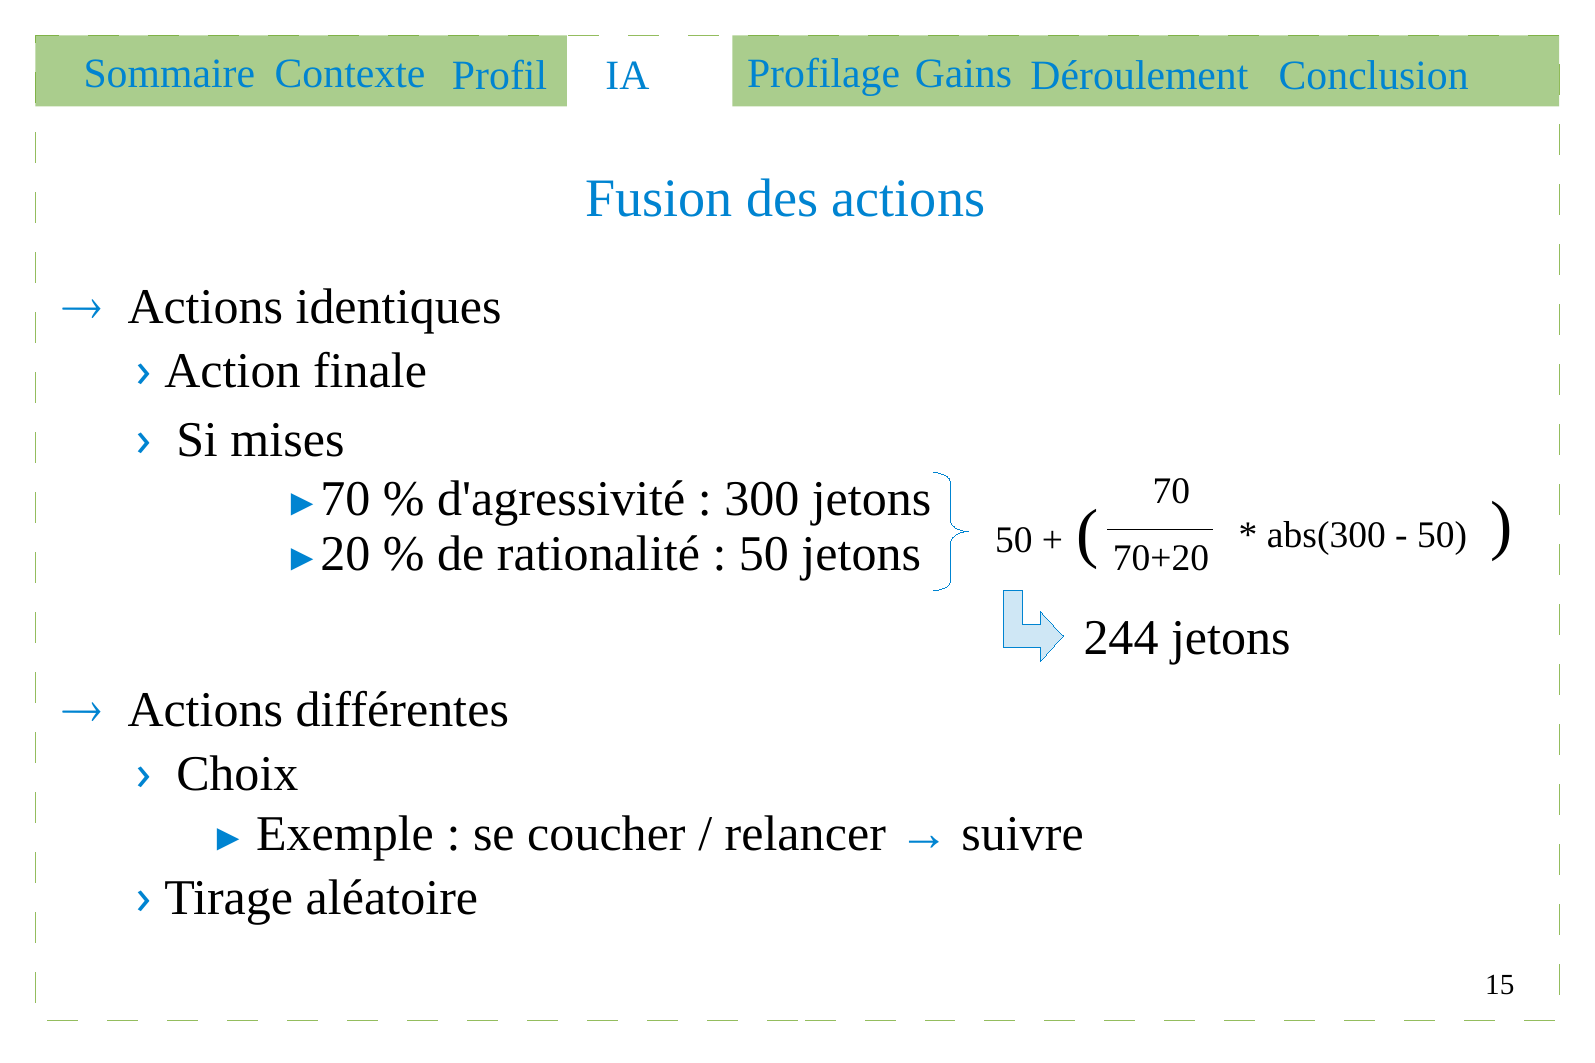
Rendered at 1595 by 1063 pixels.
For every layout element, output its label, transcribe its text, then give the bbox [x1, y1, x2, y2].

text_box ) [1475, 480, 1528, 570]
text_box [732, 35, 1560, 107]
text_box IA [590, 45, 804, 107]
text_box Déroulement [1015, 45, 1264, 107]
text_box 50 + [980, 511, 1061, 569]
text_box 244 jetons [1068, 602, 1306, 686]
text_box 70+20 [1114, 529, 1225, 587]
text_box 70 [1137, 463, 1206, 520]
text_box ® Actions identiques › Action finale › Si mises ►70 % d'agressivité : 300 jetons ►20 % de rationalité : 50 jetons ® Actions différentes › Choix ► Exemple : se coucher / relancer → suivre › Tirage aléatoire [47, 271, 1347, 1063]
text_box Gains [934, 42, 1040, 105]
text_box Profil [437, 45, 567, 107]
text_box * abs(300 - 50) [1224, 506, 1475, 563]
text_box [35, 35, 567, 107]
text_box ( [1061, 488, 1114, 587]
text_box Contexte [284, 42, 449, 105]
text_box Conclusion [1264, 45, 1501, 107]
text_box [1003, 590, 1064, 662]
text_box Profilage [732, 42, 934, 105]
text_box Sommaire [68, 42, 284, 105]
text_box Fusion des actions [23, 161, 1548, 237]
